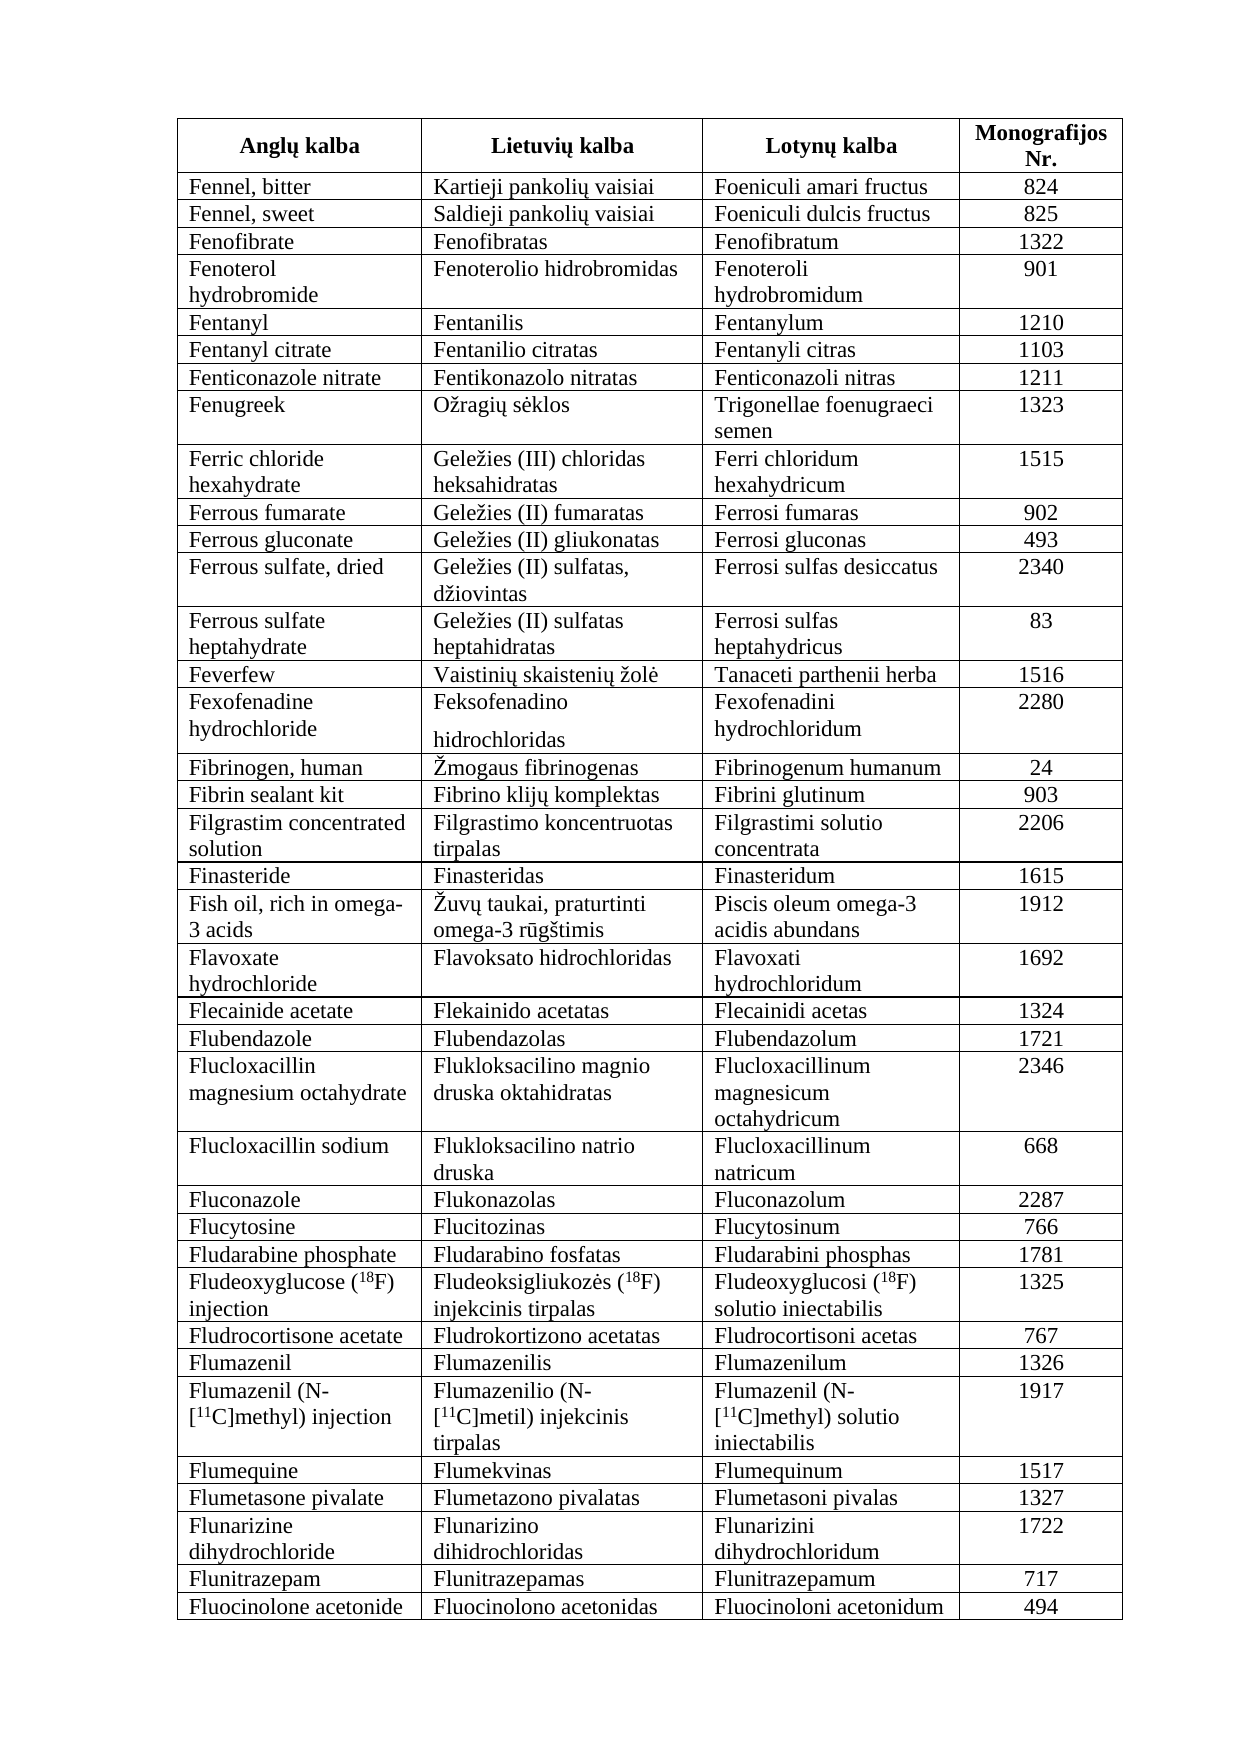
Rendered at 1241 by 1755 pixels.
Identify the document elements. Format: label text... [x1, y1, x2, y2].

table_cell Fish oil, rich in omega-3 acids [178, 890, 421, 943]
table_cell Fludrokortizono acetatas [422, 1322, 702, 1348]
table_cell Fexofenadini hydrochloridum [703, 688, 959, 753]
table_cell 1323 [960, 391, 1122, 444]
table_cell Fibrini glutinum [703, 781, 959, 808]
table_cell Flucitozinas [422, 1214, 702, 1240]
table_cell Flavoxati hydrochloridum [703, 944, 959, 996]
table_cell Fibrino klijų komplektas [422, 781, 702, 808]
table_cell Ferrosi sulfas heptahydricus [703, 607, 959, 660]
table_cell Flumazenilum [703, 1349, 959, 1376]
table_cell Ferrous sulfate heptahydrate [178, 607, 421, 660]
table_cell Finasteridas [422, 863, 702, 889]
table_cell Fentanilio citratas [422, 336, 702, 363]
table_cell Fluconazolum [703, 1186, 959, 1212]
table_cell Fentanyl [178, 309, 421, 335]
table_cell Ferrosi sulfas desiccatus [703, 553, 959, 606]
table_cell Flumazenil [178, 1349, 421, 1376]
table_cell Flucloxacillinum natricum [703, 1132, 959, 1185]
table_header Anglų kalba [178, 119, 421, 172]
table_cell Flucloxacillin sodium [178, 1132, 421, 1185]
table_cell Piscis oleum omega-3 acidis abundans [703, 890, 959, 943]
table_cell Ferrous fumarate [178, 499, 421, 525]
table_cell Flukonazolas [422, 1186, 702, 1212]
table_cell Flumetazono pivalatas [422, 1484, 702, 1511]
table_cell Flunitrazepam [178, 1565, 421, 1592]
table_cell Finasteridum [703, 863, 959, 889]
table_cell 1324 [960, 998, 1122, 1024]
table_cell Filgrastimi solutio concentrata [703, 809, 959, 861]
table_cell Flucloxacillin magnesium octahydrate [178, 1052, 421, 1131]
table_cell Flecainidi acetas [703, 998, 959, 1024]
table_cell Geležies (II) gliukonatas [422, 526, 702, 552]
table_cell 717 [960, 1565, 1122, 1592]
table_cell 1517 [960, 1457, 1122, 1483]
table_cell Fluocinolono acetonidas [422, 1593, 702, 1619]
table_cell Geležies (II) sulfatas, džiovintas [422, 553, 702, 606]
table_cell Tanaceti parthenii herba [703, 661, 959, 687]
table_cell Fluocinoloni acetonidum [703, 1593, 959, 1619]
table_cell Fludarabine phosphate [178, 1241, 421, 1267]
table_cell Ferri chloridum hexahydricum [703, 445, 959, 497]
table_cell Fentanylum [703, 309, 959, 335]
table_cell Feksofenadino hidrochloridas [422, 688, 702, 753]
table_cell Flumequinum [703, 1457, 959, 1483]
table_cell Fenticonazoli nitras [703, 364, 959, 390]
table_cell Flunarizini dihydrochloridum [703, 1512, 959, 1564]
table_cell Vaistinių skaistenių žolė [422, 661, 702, 687]
table_header Lietuvių kalba [422, 119, 702, 172]
table_cell Fenoterolio hidrobromidas [422, 255, 702, 308]
table_cell Flumekvinas [422, 1457, 702, 1483]
table_header Lotynų kalba [703, 119, 959, 172]
table_cell Saldieji pankolių vaisiai [422, 200, 702, 227]
table_cell Fentanyli citras [703, 336, 959, 363]
table_cell Geležies (III) chloridas heksahidratas [422, 445, 702, 497]
table_cell 1722 [960, 1512, 1122, 1564]
table_cell Fludeoxyglucosi (18F) solutio iniectabilis [703, 1268, 959, 1321]
table_cell 2280 [960, 688, 1122, 753]
table_cell Flunitrazepamas [422, 1565, 702, 1592]
table_cell Fibrin sealant kit [178, 781, 421, 808]
table_cell Feverfew [178, 661, 421, 687]
table_cell Flukloksacilino natrio druska [422, 1132, 702, 1185]
table_cell Filgrastimo koncentruotas tirpalas [422, 809, 702, 861]
table_cell 1781 [960, 1241, 1122, 1267]
table_cell 825 [960, 200, 1122, 227]
table_cell Ferric chloride hexahydrate [178, 445, 421, 497]
table_cell Žuvų taukai, praturtinti omega-3 rūgštimis [422, 890, 702, 943]
table_cell Flumazenil (N-[11C]methyl) solutio iniectabilis [703, 1377, 959, 1456]
table_cell Fenticonazole nitrate [178, 364, 421, 390]
table_header Monografijos Nr. [960, 119, 1122, 172]
table_cell Fluconazole [178, 1186, 421, 1212]
table_cell 767 [960, 1322, 1122, 1348]
table_cell Trigonellae foenugraeci semen [703, 391, 959, 444]
table_cell 1327 [960, 1484, 1122, 1511]
table_cell Fludarabino fosfatas [422, 1241, 702, 1267]
table_cell 903 [960, 781, 1122, 808]
table_cell 902 [960, 499, 1122, 525]
table_cell Fexofenadine hydrochloride [178, 688, 421, 753]
table_cell 2206 [960, 809, 1122, 861]
table_cell Fenugreek [178, 391, 421, 444]
table_cell Fludarabini phosphas [703, 1241, 959, 1267]
table_cell Fluocinolone acetonide [178, 1593, 421, 1619]
table_cell Ferrous gluconate [178, 526, 421, 552]
table_cell Finasteride [178, 863, 421, 889]
table_cell Flumazenilio (N-[11C]metil) injekcinis tirpalas [422, 1377, 702, 1456]
table_cell 1210 [960, 309, 1122, 335]
table_cell Ferrosi fumaras [703, 499, 959, 525]
table_cell Žmogaus fibrinogenas [422, 754, 702, 780]
table_cell 24 [960, 754, 1122, 780]
table_cell 668 [960, 1132, 1122, 1185]
table_cell Fennel, bitter [178, 173, 421, 199]
table_cell Ožragių sėklos [422, 391, 702, 444]
table_cell Fibrinogen, human [178, 754, 421, 780]
table_cell Flekainido acetatas [422, 998, 702, 1024]
table_cell Fludrocortisone acetate [178, 1322, 421, 1348]
table_cell Geležies (II) sulfatas heptahidratas [422, 607, 702, 660]
table_cell 2287 [960, 1186, 1122, 1212]
table_cell Flumetasone pivalate [178, 1484, 421, 1511]
table_cell 1721 [960, 1025, 1122, 1051]
table_cell Flubendazolum [703, 1025, 959, 1051]
table_cell Flecainide acetate [178, 998, 421, 1024]
table_cell Fenoteroli hydrobromidum [703, 255, 959, 308]
table_cell Filgrastim concentrated solution [178, 809, 421, 861]
table_cell Flunitrazepamum [703, 1565, 959, 1592]
table_cell Flumetasoni pivalas [703, 1484, 959, 1511]
table_cell 83 [960, 607, 1122, 660]
table_cell 1912 [960, 890, 1122, 943]
table_cell Flucloxacillinum magnesicum octahydricum [703, 1052, 959, 1131]
table_cell 1615 [960, 863, 1122, 889]
table_cell Ferrous sulfate, dried [178, 553, 421, 606]
table_cell Flubendazole [178, 1025, 421, 1051]
table_cell Fenofibrate [178, 228, 421, 254]
table_cell Flumazenil (N-[11C]methyl) injection [178, 1377, 421, 1456]
table_cell Ferrosi gluconas [703, 526, 959, 552]
table_cell 494 [960, 1593, 1122, 1619]
table_cell 1322 [960, 228, 1122, 254]
table_cell 824 [960, 173, 1122, 199]
table_cell 901 [960, 255, 1122, 308]
table_cell Flavoksato hidrochloridas [422, 944, 702, 996]
table_cell 1211 [960, 364, 1122, 390]
table_cell Fennel, sweet [178, 200, 421, 227]
table_cell 493 [960, 526, 1122, 552]
table_cell Flukloksacilino magnio druska oktahidratas [422, 1052, 702, 1131]
table_cell Flumazenilis [422, 1349, 702, 1376]
table_cell Fludeoksigliukozės (18F) injekcinis tirpalas [422, 1268, 702, 1321]
table_cell 1516 [960, 661, 1122, 687]
table_cell Foeniculi amari fructus [703, 173, 959, 199]
table_cell Flunarizino dihidrochloridas [422, 1512, 702, 1564]
table_cell Fibrinogenum humanum [703, 754, 959, 780]
table_cell 2346 [960, 1052, 1122, 1131]
table_cell Fludeoxyglucose (18F) injection [178, 1268, 421, 1321]
table_cell 1326 [960, 1349, 1122, 1376]
table_cell 1103 [960, 336, 1122, 363]
table_cell Foeniculi dulcis fructus [703, 200, 959, 227]
table_cell 1692 [960, 944, 1122, 996]
table_cell Fentanyl citrate [178, 336, 421, 363]
table_cell Fentanilis [422, 309, 702, 335]
table_cell Flunarizine dihydrochloride [178, 1512, 421, 1564]
table_cell Flumequine [178, 1457, 421, 1483]
table_cell 1515 [960, 445, 1122, 497]
table_cell Flavoxate hydrochloride [178, 944, 421, 996]
table_cell Fentikonazolo nitratas [422, 364, 702, 390]
table_cell Fenofibratum [703, 228, 959, 254]
table_cell Flubendazolas [422, 1025, 702, 1051]
table_cell 766 [960, 1214, 1122, 1240]
table_cell 1917 [960, 1377, 1122, 1456]
table_cell Fludrocortisoni acetas [703, 1322, 959, 1348]
table_cell Fenofibratas [422, 228, 702, 254]
table_cell Kartieji pankolių vaisiai [422, 173, 702, 199]
table_cell Flucytosinum [703, 1214, 959, 1240]
table_cell Fenoterol hydrobromide [178, 255, 421, 308]
table_cell 1325 [960, 1268, 1122, 1321]
table_cell Flucytosine [178, 1214, 421, 1240]
table_cell Geležies (II) fumaratas [422, 499, 702, 525]
table_cell 2340 [960, 553, 1122, 606]
